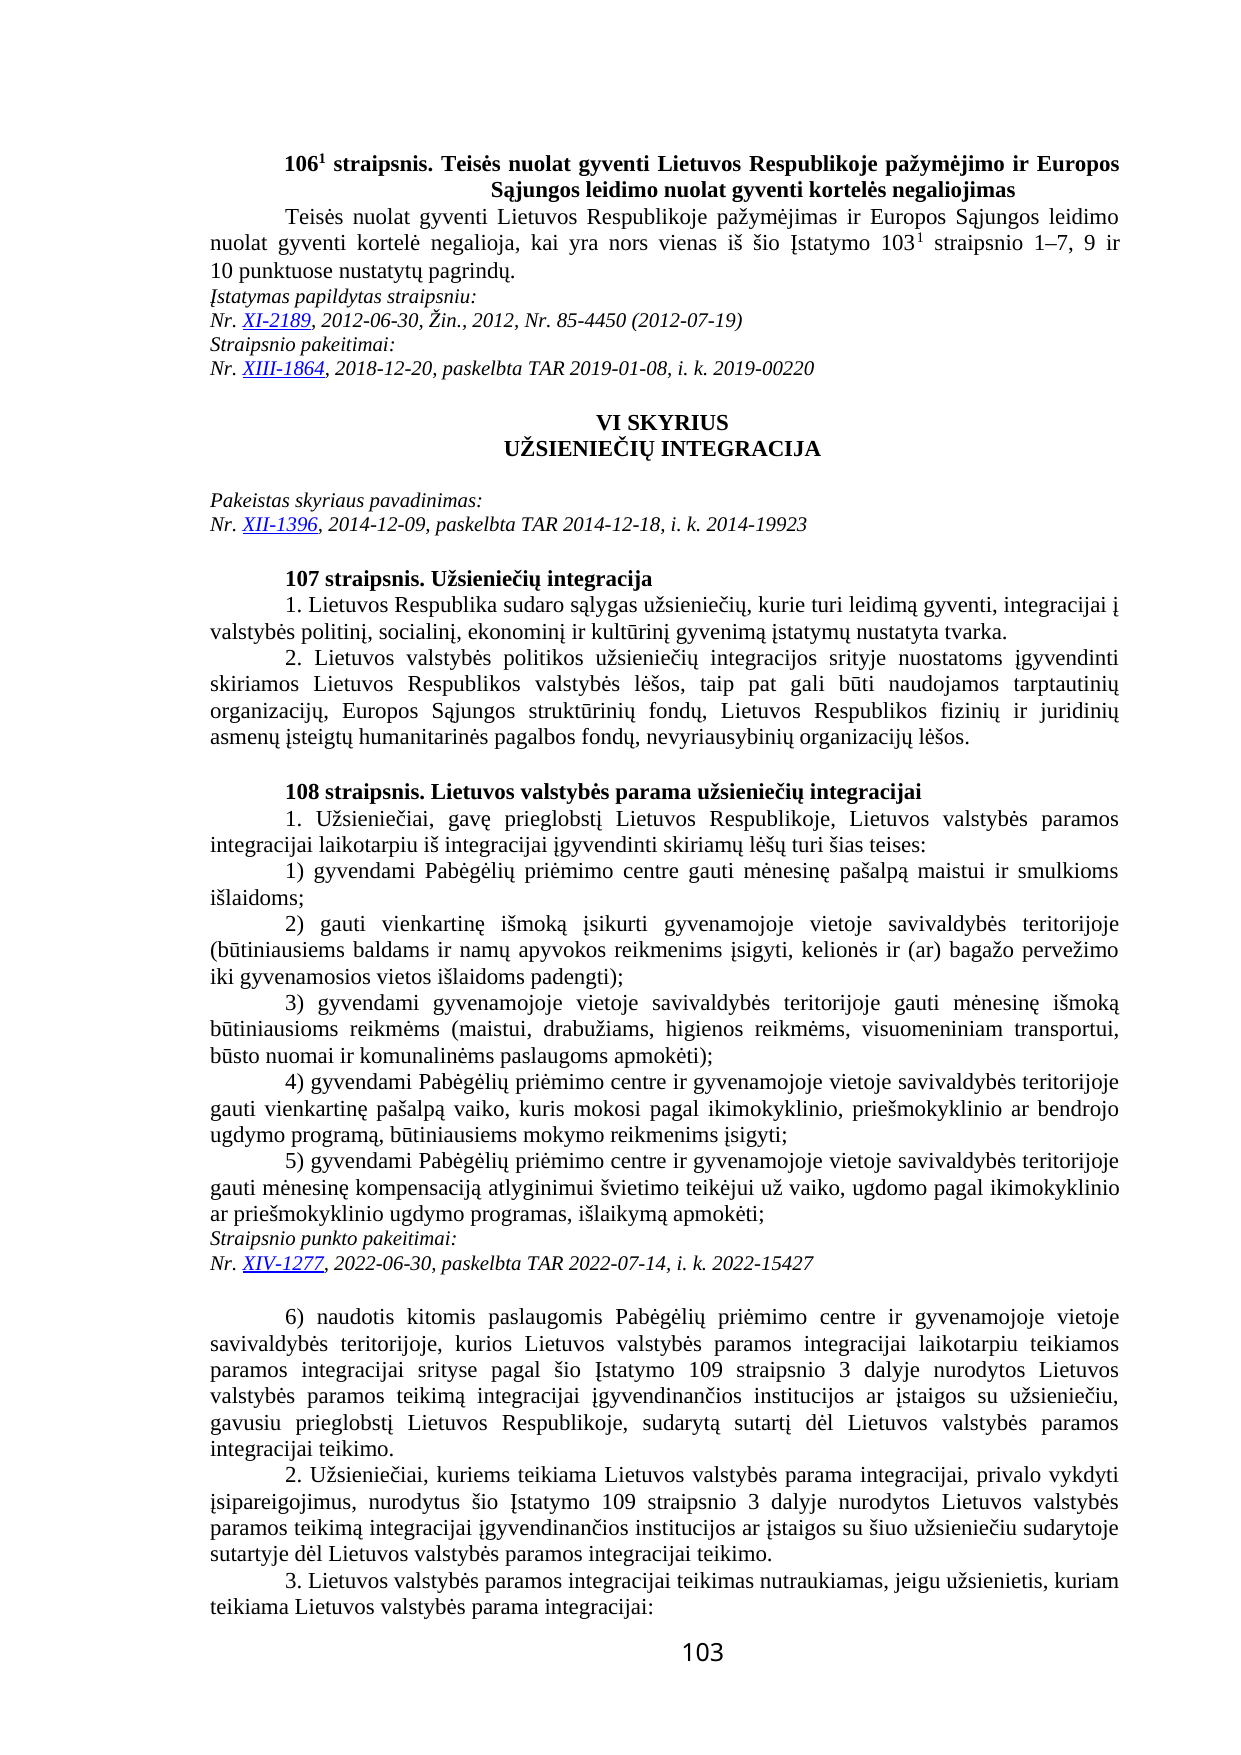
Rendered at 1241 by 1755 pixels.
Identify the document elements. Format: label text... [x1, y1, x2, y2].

text 3. Lietuvos valstybės paramos integracijai teikimas nutraukiamas, jeigu užsienietis, kuriam teikiama Lietuvos valstybės parama integracijai: [210, 1567, 1120, 1619]
text Straipsnio punkto pakeitimai: [210, 1226, 1120, 1250]
text 107 straipsnis. Užsieniečių integracija [210, 565, 1120, 591]
text Nr. XI-2189, 2012-06-30, Žin., 2012, Nr. 85-4450 (2012-07-19) [210, 308, 1120, 332]
text 2) gauti vienkartinę išmoką įsikurti gyvenamojoje vietoje savivaldybės teritorijoje (būtiniausiems baldams ir namų apyvokos reikmenims įsigyti, kelionės ir (ar) bagažo pervežimo iki gyvenamosios vietos išlaidoms padengti); [210, 910, 1120, 989]
text Nr. XIV-1277, 2022-06-30, paskelbta TAR 2022-07-14, i. k. 2022-15427 [210, 1250, 1120, 1274]
text 6) naudotis kitomis paslaugomis Pabėgėlių priėmimo centre ir gyvenamojoje vietoje savivaldybės teritorijoje, kurios Lietuvos valstybės paramos integracijai laikotarpiu teikiamos paramos integracijai srityse pagal šio Įstatymo 109 straipsnio 3 dalyje nurodytos Lietuvos valstybės paramos teikimą integracijai įgyvendinančios institucijos ar įstaigos su užsieniečiu, gavusiu prieglobstį Lietuvos Respublikoje, sudarytą sutartį dėl Lietuvos valstybės paramos integracijai teikimo. [210, 1303, 1120, 1461]
text UŽSIENIEČIŲ INTEGRACIJA [210, 436, 1120, 462]
text Nr. XII-1396, 2014-12-09, paskelbta TAR 2014-12-18, i. k. 2014-19923 [210, 512, 1120, 536]
text VI SKYRIUS [210, 409, 1120, 436]
text 2. Užsieniečiai, kuriems teikiama Lietuvos valstybės parama integracijai, privalo vykdyti įsipareigojimus, nurodytus šio Įstatymo 109 straipsnio 3 dalyje nurodytos Lietuvos valstybės paramos teikimą integracijai įgyvendinančios institucijos ar įstaigos su šiuo užsieniečiu sudarytoje sutartyje dėl Lietuvos valstybės paramos integracijai teikimo. [210, 1461, 1120, 1567]
text Nr. XIII-1864, 2018-12-20, paskelbta TAR 2019-01-08, i. k. 2019-00220 [210, 356, 1120, 380]
text 5) gyvendami Pabėgėlių priėmimo centre ir gyvenamojoje vietoje savivaldybės teritorijoje gauti mėnesinę kompensaciją atlyginimui švietimo teikėjui už vaiko, ugdomo pagal ikimokyklinio ar priešmokyklinio ugdymo programas, išlaikymą apmokėti; [210, 1147, 1120, 1226]
text 1) gyvendami Pabėgėlių priėmimo centre gauti mėnesinę pašalpą maistui ir smulkioms išlaidoms; [210, 857, 1120, 910]
text 1. Lietuvos Respublika sudaro sąlygas užsieniečių, kurie turi leidimą gyventi, integracijai į valstybės politinį, socialinį, ekonominį ir kultūrinį gyvenimą įstatymų nustatyta tvarka. [210, 591, 1120, 644]
text Įstatymas papildytas straipsniu: [210, 284, 1120, 308]
text 108 straipsnis. Lietuvos valstybės parama užsieniečių integracijai [210, 778, 1120, 805]
text 4) gyvendami Pabėgėlių priėmimo centre ir gyvenamojoje vietoje savivaldybės teritorijoje gauti vienkartinę pašalpą vaiko, kuris mokosi pagal ikimokyklinio, priešmokyklinio ar bendrojo ugdymo programą, būtiniausiems mokymo reikmenims įsigyti; [210, 1068, 1120, 1147]
text Teisės nuolat gyventi Lietuvos Respublikoje pažymėjimas ir Europos Sąjungos leidimo nuolat gyventi kortelė negalioja, kai yra nors vienas iš šio Įstatymo 1031 straipsnio 1–7, 9 ir 10 punktuose nustatytų pagrindų. [210, 203, 1120, 284]
text Straipsnio pakeitimai: [210, 332, 1120, 356]
text Pakeistas skyriaus pavadinimas: [210, 488, 1120, 512]
text 2. Lietuvos valstybės politikos užsieniečių integracijos srityje nuostatoms įgyvendinti skiriamos Lietuvos Respublikos valstybės lėšos, taip pat gali būti naudojamos tarptautinių organizacijų, Europos Sąjungos struktūrinių fondų, Lietuvos Respublikos fizinių ir juridinių asmenų įsteigtų humanitarinės pagalbos fondų, nevyriausybinių organizacijų lėšos. [210, 644, 1120, 749]
text 1061 straipsnis. Teisės nuolat gyventi Lietuvos Respublikoje pažymėjimo ir Europos Sąjungos leidimo nuolat gyventi kortelės negaliojimas [284, 150, 1120, 203]
text 3) gyvendami gyvenamojoje vietoje savivaldybės teritorijoje gauti mėnesinę išmoką būtiniausioms reikmėms (maistui, drabužiams, higienos reikmėms, visuomeniniam transportui, būsto nuomai ir komunalinėms paslaugoms apmokėti); [210, 989, 1120, 1068]
text 1. Užsieniečiai, gavę prieglobstį Lietuvos Respublikoje, Lietuvos valstybės paramos integracijai laikotarpiu iš integracijai įgyvendinti skiriamų lėšų turi šias teises: [210, 805, 1120, 857]
